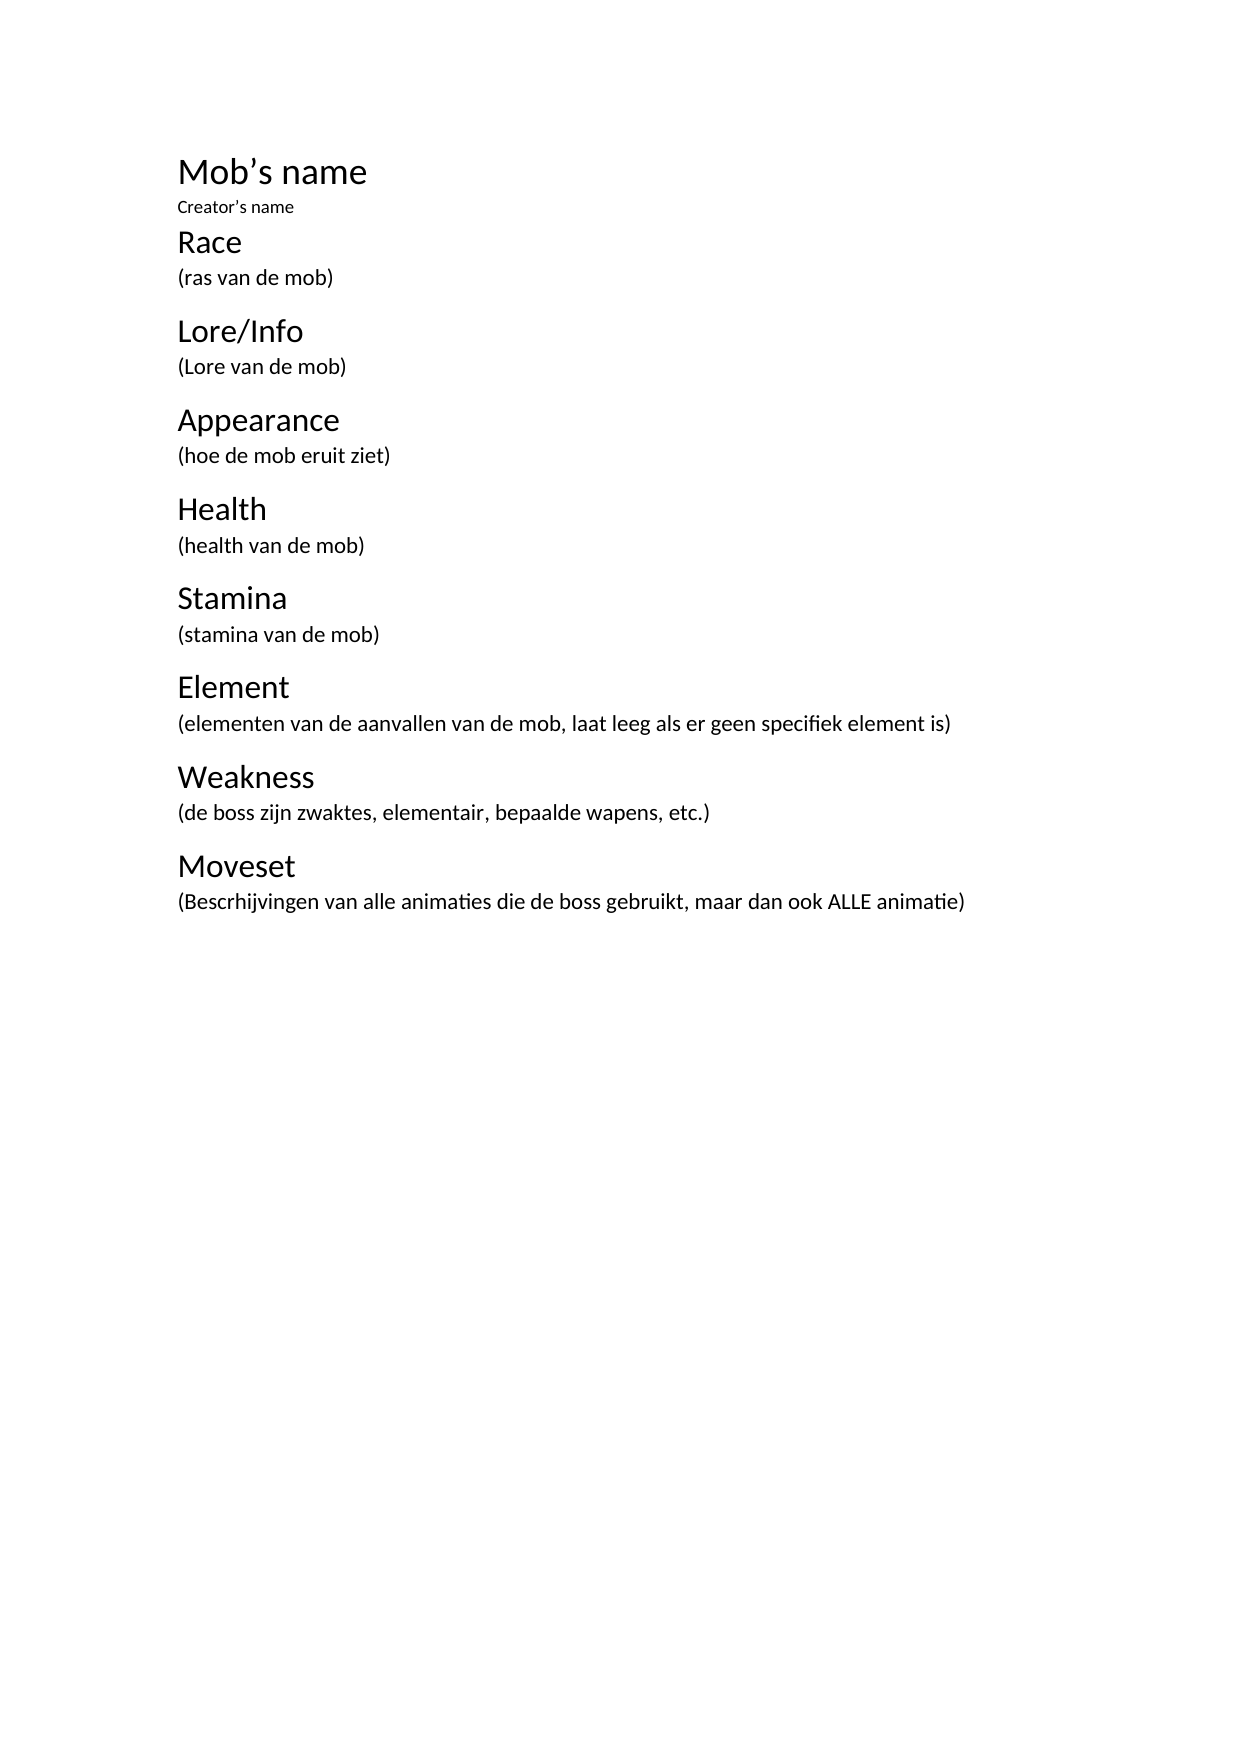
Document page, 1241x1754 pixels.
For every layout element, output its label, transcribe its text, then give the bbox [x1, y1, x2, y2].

text Moveset (Bescrhijvingen van alle animaties die de boss gebruikt, maar dan ook ALLE animatie) [177, 845, 1063, 916]
text Mob’s name Creator’s name Race (ras van de mob) [177, 148, 1063, 291]
text Appearance (hoe de mob eruit ziet) [177, 399, 1063, 470]
text Health (health van de mob) [177, 488, 1063, 559]
text Weakness (de boss zijn zwaktes, elementair, bepaalde wapens, etc.) [177, 756, 1063, 826]
text Stamina (stamina van de mob) [177, 577, 1063, 648]
text Lore/Info (Lore van de mob) [177, 310, 1063, 381]
text Element (elementen van de aanvallen van de mob, laat leeg als er geen specifiek element is) [177, 667, 1063, 737]
